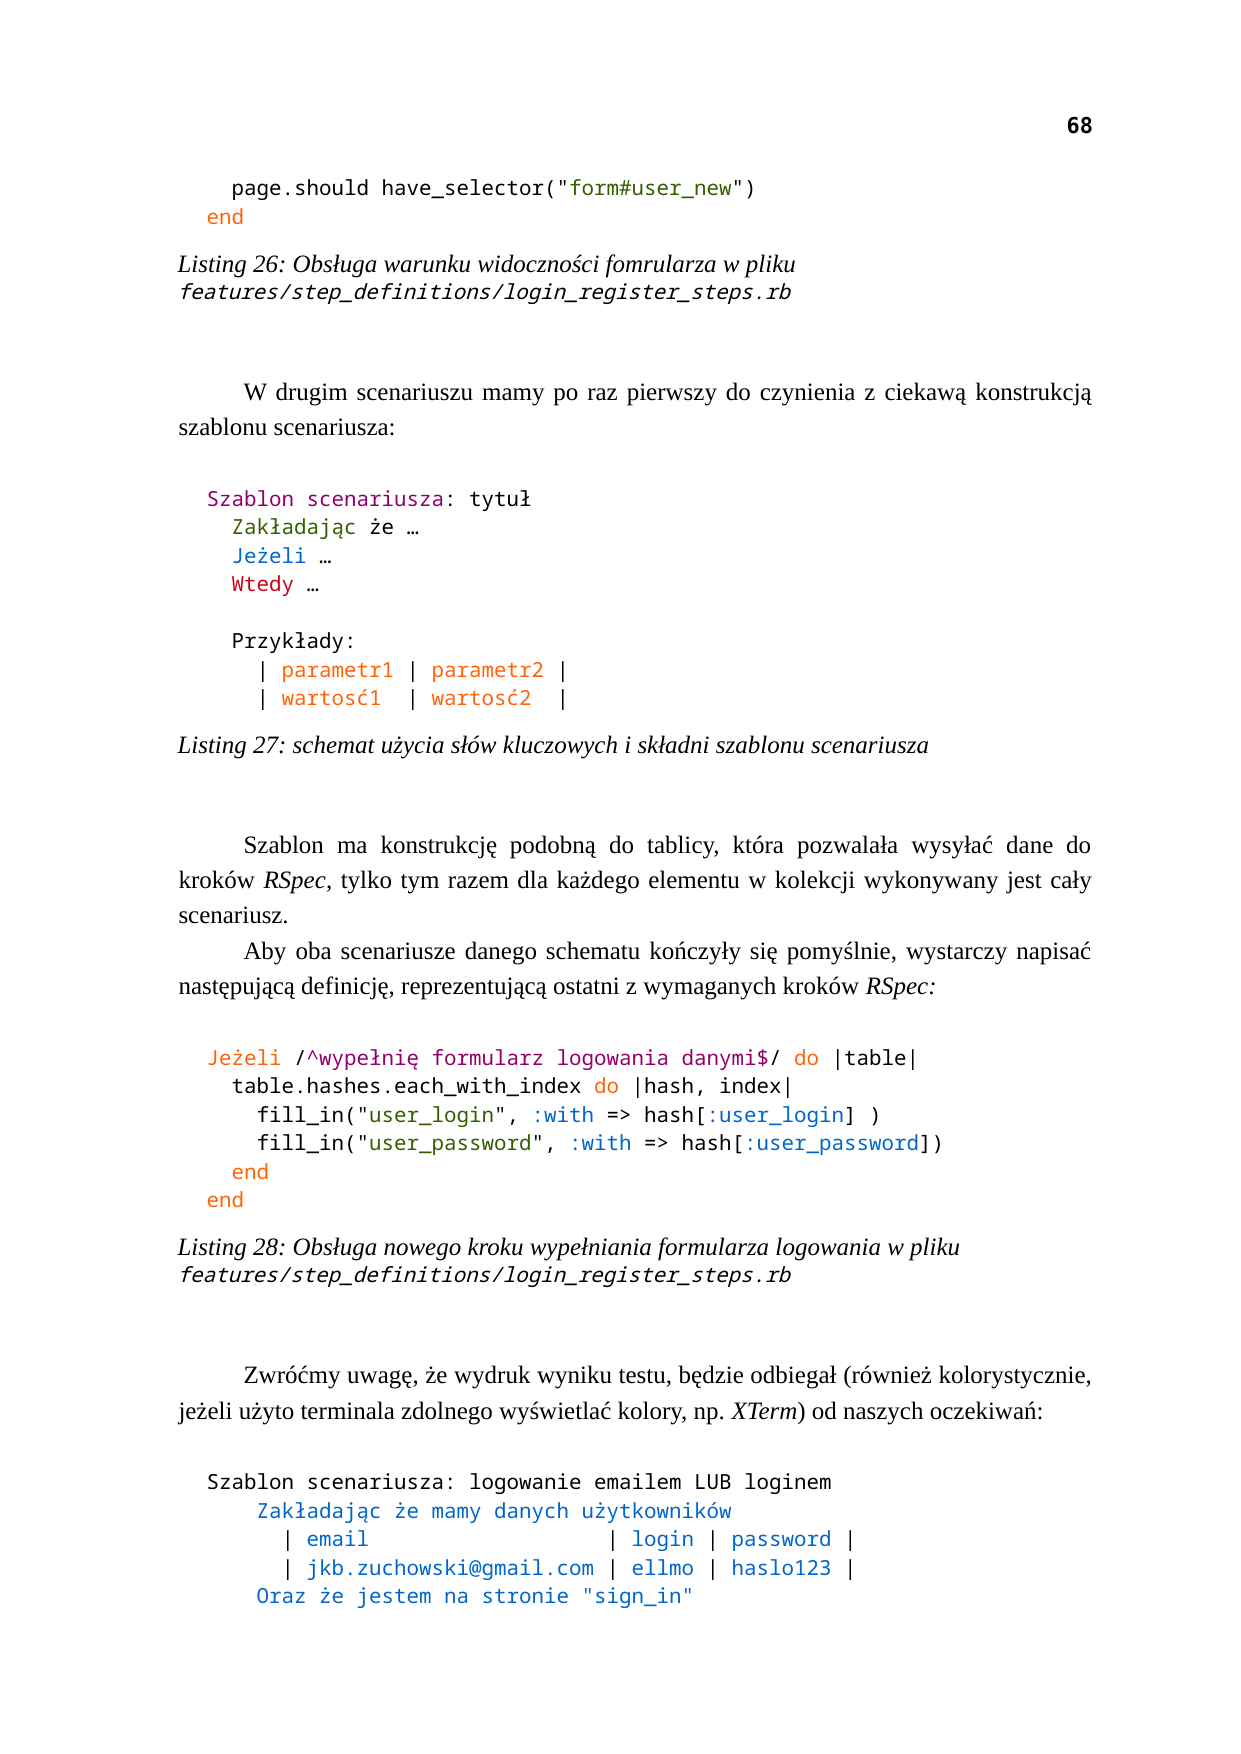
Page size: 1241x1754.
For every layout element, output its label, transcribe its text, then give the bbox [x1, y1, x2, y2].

text Aby oba scenariusze danego schematu kończyły się pomyślnie, wystarczy napisać następującą definicję, reprezentującą ostatni z wymaganych kroków RSpec: [178, 931, 1093, 1002]
list Listing 26: Obsługa warunku widoczności fomrularza w pliku features/step_definitions/login_register_steps.rb [177, 249, 1093, 306]
table_header Jeżeli /^wypełnię formularz logowania danymi$/ do |table| table.hashes.each_with_index do |hash, index| fill_in("user_login", :with => hash[:user_login] ) fill_in("user_password", :with => hash[:user_password]) end end [177, 1037, 1093, 1219]
list Listing 28: Obsługa nowego kroku wypełniania formularza logowania w pliku features/step_definitions/login_register_steps.rb [177, 1232, 1093, 1289]
table_header page.should have_selector("form#user_new") end [177, 168, 1093, 236]
list Listing 27: schemat użycia słów kluczowych i składni szablonu scenariusza [177, 730, 1093, 758]
text Szablon ma konstrukcję podobną do tablicy, która pozwalała wysyłać dane do kroków RSpec, tylko tym razem dla każdego elementu w kolekcji wykonywany jest cały scenariusz. [178, 825, 1093, 931]
table_header Szablon scenariusza: logowanie emailem LUB loginem Zakładając że mamy danych użytkowników | email | login | password | | jkb.zuchowski@gmail.com | ellmo | haslo123 | Oraz że jestem na stronie "sign_in" [177, 1462, 1093, 1615]
text W drugim scenariuszu mamy po raz pierwszy do czynienia z ciekawą konstrukcją szablonu scenariusza: [178, 372, 1093, 443]
text Zwróćmy uwagę, że wydruk wyniku testu, będzie odbiegał (również kolorystycznie, jeżeli użyto terminala zdolnego wyświetlać kolory, np. XTerm) od naszych oczekiwań: [178, 1355, 1093, 1426]
table_header Szablon scenariusza: tytuł Zakładając że … Jeżeli … Wtedy … Przykłady: | parametr1 | parametr2 | | wartosć1 | wartosć2 | [177, 478, 1093, 717]
